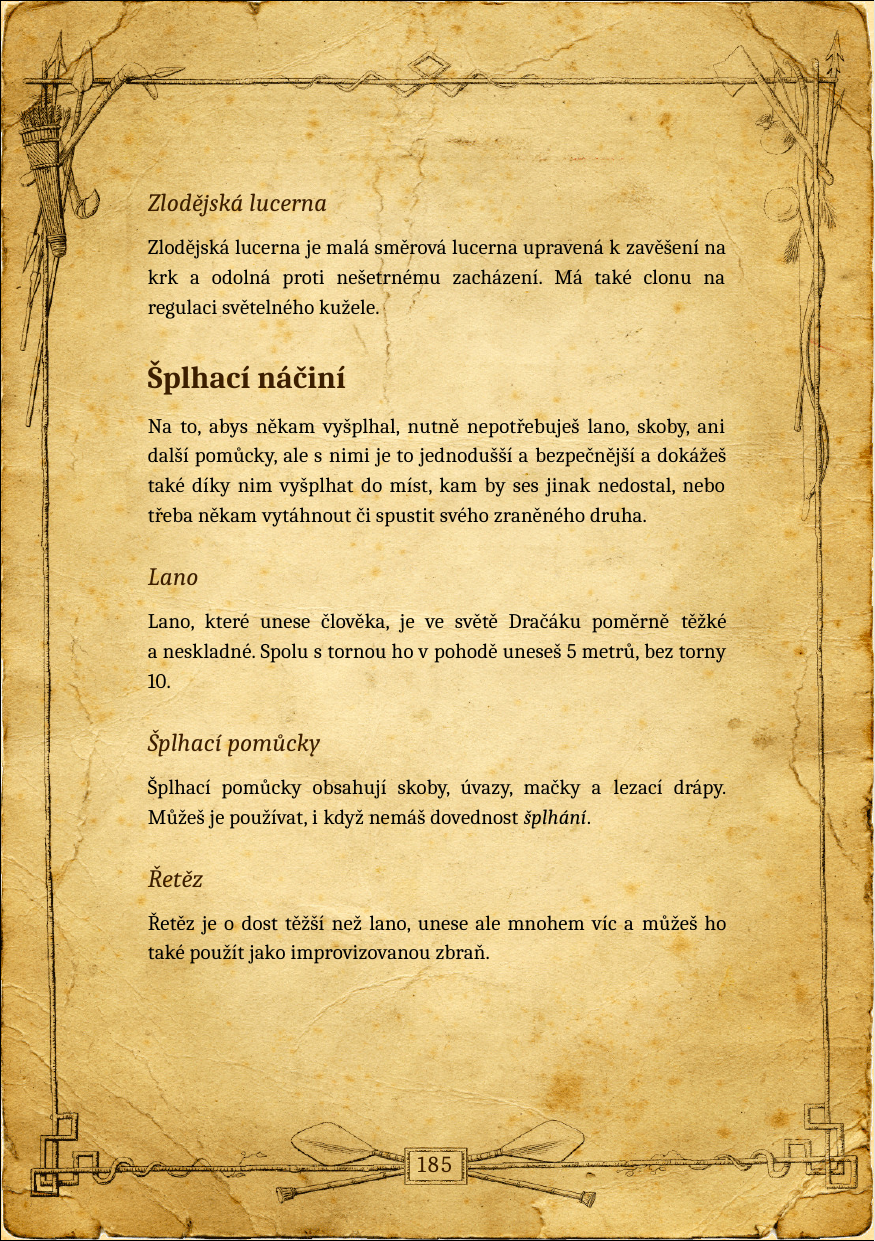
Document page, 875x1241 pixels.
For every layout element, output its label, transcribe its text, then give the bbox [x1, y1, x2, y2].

subtitle Zlodějská lucerna [148, 189, 726, 218]
text Zlodějská lucerna je malá směrová lucerna upravená k⁠ zavěšení na krk a⁠ odolná proti nešetrnému zacházení. Má také clonu na regulaci světelného kužele. [148, 236, 726, 319]
text Řetěz je o⁠ dost těžší než lano, unese ale mnohem víc a⁠ můžeš ho také použít jako improvizovanou zbraň. [148, 911, 726, 965]
picture [1, 1, 874, 1240]
text Lano, které unese člověka, je ve světě Dračáku poměrně těžké a⁠ neskladné. Spolu s⁠ tornou ho v⁠ pohodě uneseš 5 metrů, bez torny 10. [148, 610, 726, 693]
subtitle Řetěz [148, 865, 726, 893]
subtitle Lano [148, 563, 726, 592]
subtitle Šplhací náčiní [148, 361, 726, 397]
text Šplhací pomůcky obsahují skoby, úvazy, mačky a⁠ lezací drápy. Můžeš je používat, i⁠ když nemáš dovednost šplhání. [148, 775, 726, 829]
subtitle Šplhací pomůcky [148, 729, 726, 758]
text Na to, abys někam vyšplhal, nutně nepotřebuješ lano, skoby, ani další pomůcky, ale s⁠ nimi je to jednodušší a⁠ bezpečnější a⁠ dokážeš také díky nim vyšplhat do míst, kam by ses jinak nedostal, nebo třeba někam vytáhnout či spustit svého zraněného druha. [148, 414, 726, 528]
